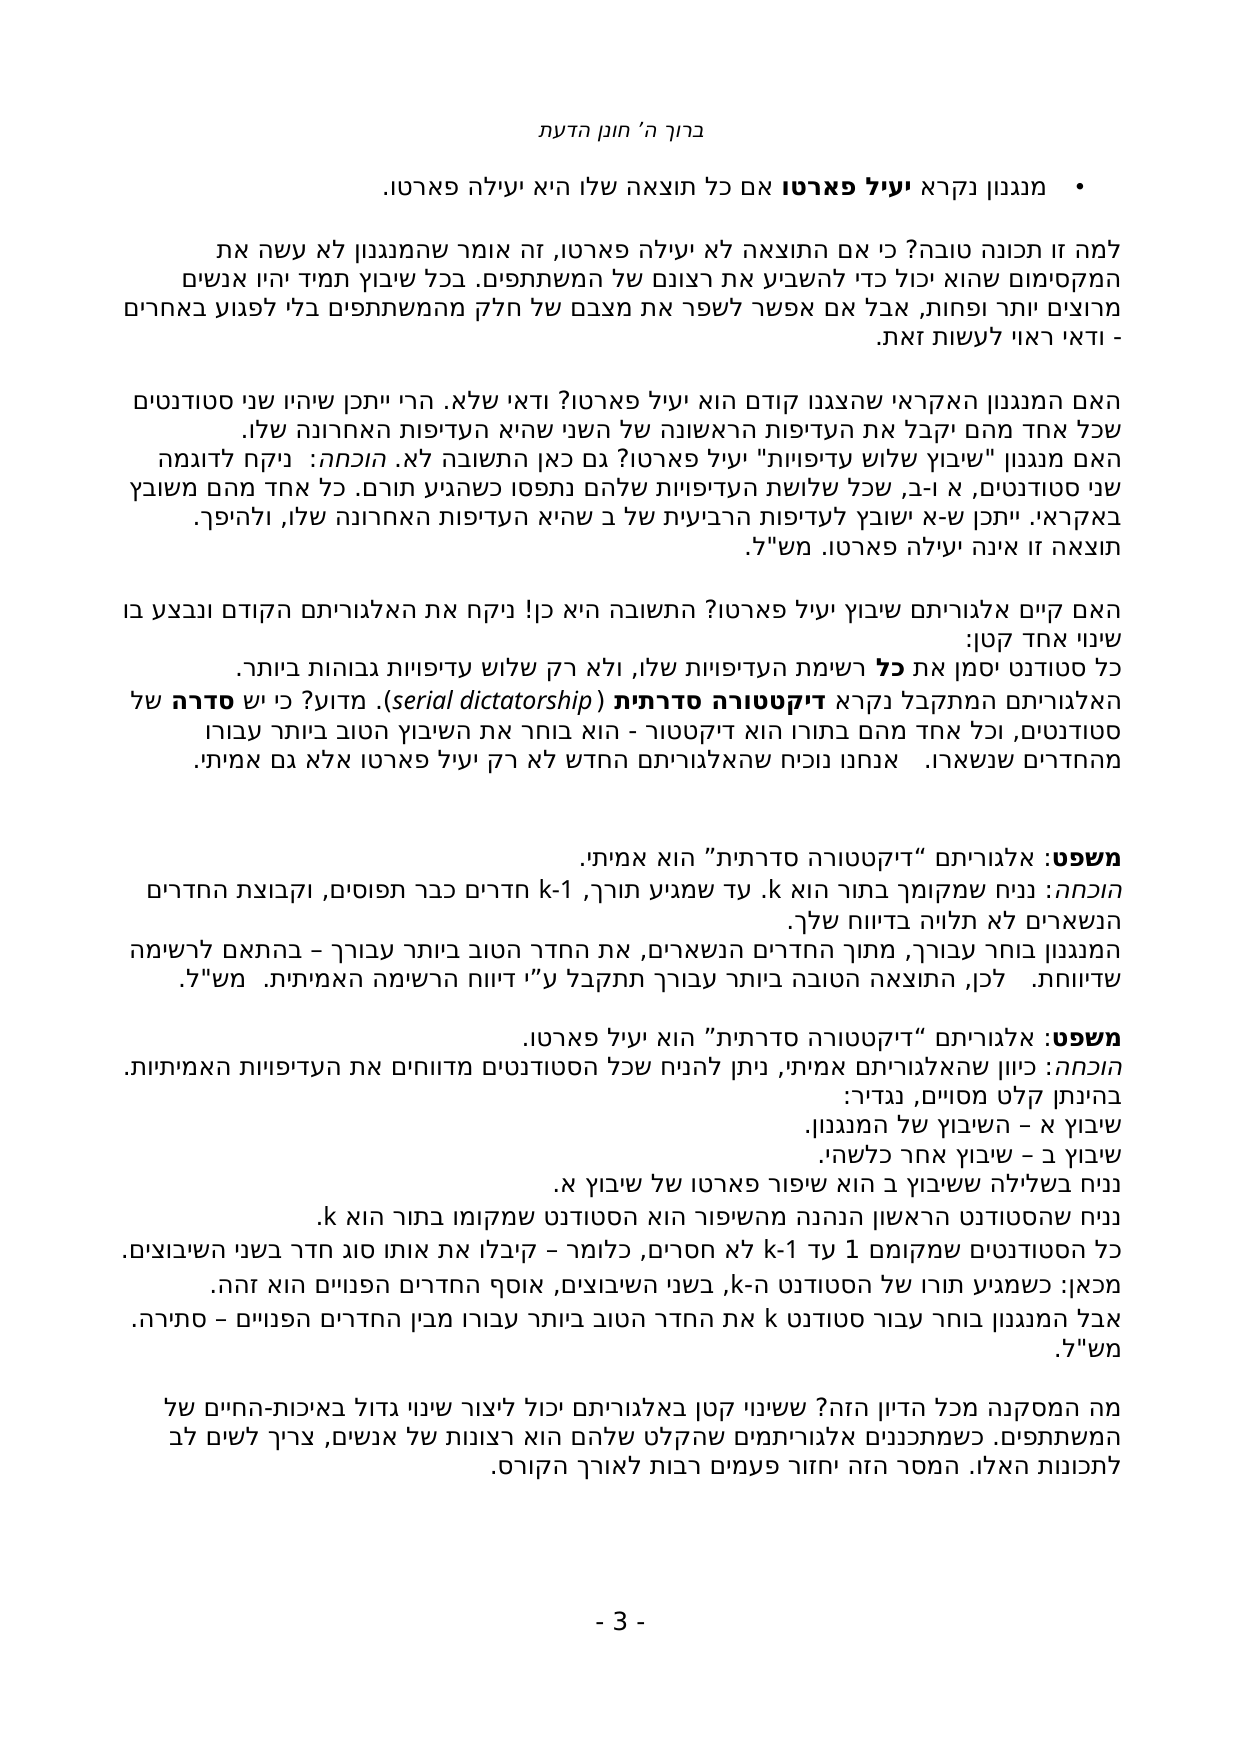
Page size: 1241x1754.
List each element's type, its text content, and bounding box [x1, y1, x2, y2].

text שיבוץ ב – שיבוץ אחר כלשהי. [118, 1140, 1122, 1169]
text האם המנגנון האקראי שהצגנו קודם הוא יעיל פארטו? ודאי שלא. הרי ייתכן שיהיו שני סטודנטים שכל אחד מהם יקבל את העדיפות הראשונה של השני שהיא העדיפות האחרונה שלו. [118, 386, 1122, 444]
text נניח בשלילה ששיבוץ ב הוא שיפור פארטו של שיבוץ א. [118, 1169, 1122, 1198]
text כל הסטודנטים שמקומם 1 עד k-1 לא חסרים, כלומר – קיבלו את אותו סוג חדר בשני השיבוצים. [118, 1232, 1122, 1266]
text משפט: אלגוריתם “דיקטטורה סדרתית” הוא אמיתי. [118, 843, 1122, 872]
text הוכחה: כיוון שהאלגוריתם אמיתי, ניתן להניח שכל הסטודנטים מדווחים את העדיפויות האמיתיות. [118, 1052, 1122, 1081]
text בהינתן קלט מסויים, נגדיר: [118, 1081, 1122, 1111]
text למה זו תכונה טובה? כי אם התוצאה לא יעילה פארטו, זה אומר שהמנגנון לא עשה את המקסימום שהוא יכול כדי להשביע את רצונם של המשתתפים. בכל שיבוץ תמיד יהיו אנשים מרוצים יותר ופחות, אבל אם אפשר לשפר את מצבם של חלק מהמשתתפים בלי לפגוע באחרים - ודאי ראוי לעשות זאת. [118, 235, 1122, 352]
text האם קיים אלגוריתם שיבוץ יעיל פארטו? התשובה היא כן! ניקח את האלגוריתם הקודם ונבצע בו שינוי אחד קטן: [118, 595, 1122, 653]
text מה המסקנה מכל הדיון הזה? ששינוי קטן באלגוריתם יכול ליצור שינוי גדול באיכות-החיים של המשתתפים. כשמתכננים אלגוריתמים שהקלט שלהם הוא רצונות של אנשים, צריך לשים לב לתכונות האלו. המסר הזה יחזור פעמים רבות לאורך הקורס. [118, 1393, 1122, 1481]
text משפט: אלגוריתם “דיקטטורה סדרתית” הוא יעיל פארטו. [118, 1023, 1122, 1052]
text הוכחה: נניח שמקומך בתור הוא k. עד שמגיע תורך, k-1 חדרים כבר תפוסים, וקבוצת החדרים הנשארים לא תלויה בדיווח שלך. [118, 872, 1122, 935]
text אבל המנגנון בוחר עבור סטודנט k את החדר הטוב ביותר עבורו מבין החדרים הפנויים – סתירה. מש"ל. [118, 1300, 1122, 1363]
text נניח שהסטודנט הראשון הנהנה מהשיפור הוא הסטודנט שמקומו בתור הוא k. [118, 1198, 1122, 1232]
text המנגנון בוחר עבורך, מתוך החדרים הנשארים, את החדר הטוב ביותר עבורך – בהתאם לרשימה שדיווחת. לכן, התוצאה הטובה ביותר עבורך תתקבל ע”י דיווח הרשימה האמיתית. מש"ל. [118, 935, 1122, 994]
list מנגנון נקרא יעיל פארטו אם כל תוצאה שלו היא יעילה פארטו. [118, 172, 1084, 201]
text האלגוריתם המתקבל נקרא דיקטטורה סדרתית (serial dictatorship). מדוע? כי יש סדרה של סטודנטים, וכל אחד מהם בתורו הוא דיקטטור - הוא בוחר את השיבוץ הטוב ביותר עבורו מהחדרים שנשארו. אנחנו נוכיח שהאלגוריתם החדש לא רק יעיל פארטו אלא גם אמיתי. [118, 682, 1122, 775]
text כל סטודנט יסמן את כל רשימת העדיפויות שלו, ולא רק שלוש עדיפויות גבוהות ביותר. [118, 653, 1122, 682]
text מכאן: כשמגיע תורו של הסטודנט ה-k, בשני השיבוצים, אוסף החדרים הפנויים הוא זהה. [118, 1266, 1122, 1300]
text שיבוץ א – השיבוץ של המנגנון. [118, 1111, 1122, 1140]
text האם מנגנון "שיבוץ שלוש עדיפויות" יעיל פארטו? גם כאן התשובה לא. הוכחה: ניקח לדוגמה שני סטודנטים, א ו-ב, שכל שלושת העדיפויות שלהם נתפסו כשהגיע תורם. כל אחד מהם משובץ באקראי. ייתכן ש-א ישובץ לעדיפות הרביעית של ב שהיא העדיפות האחרונה שלו, ולהיפך. תוצאה זו אינה יעילה פארטו. מש"ל. [118, 444, 1122, 561]
